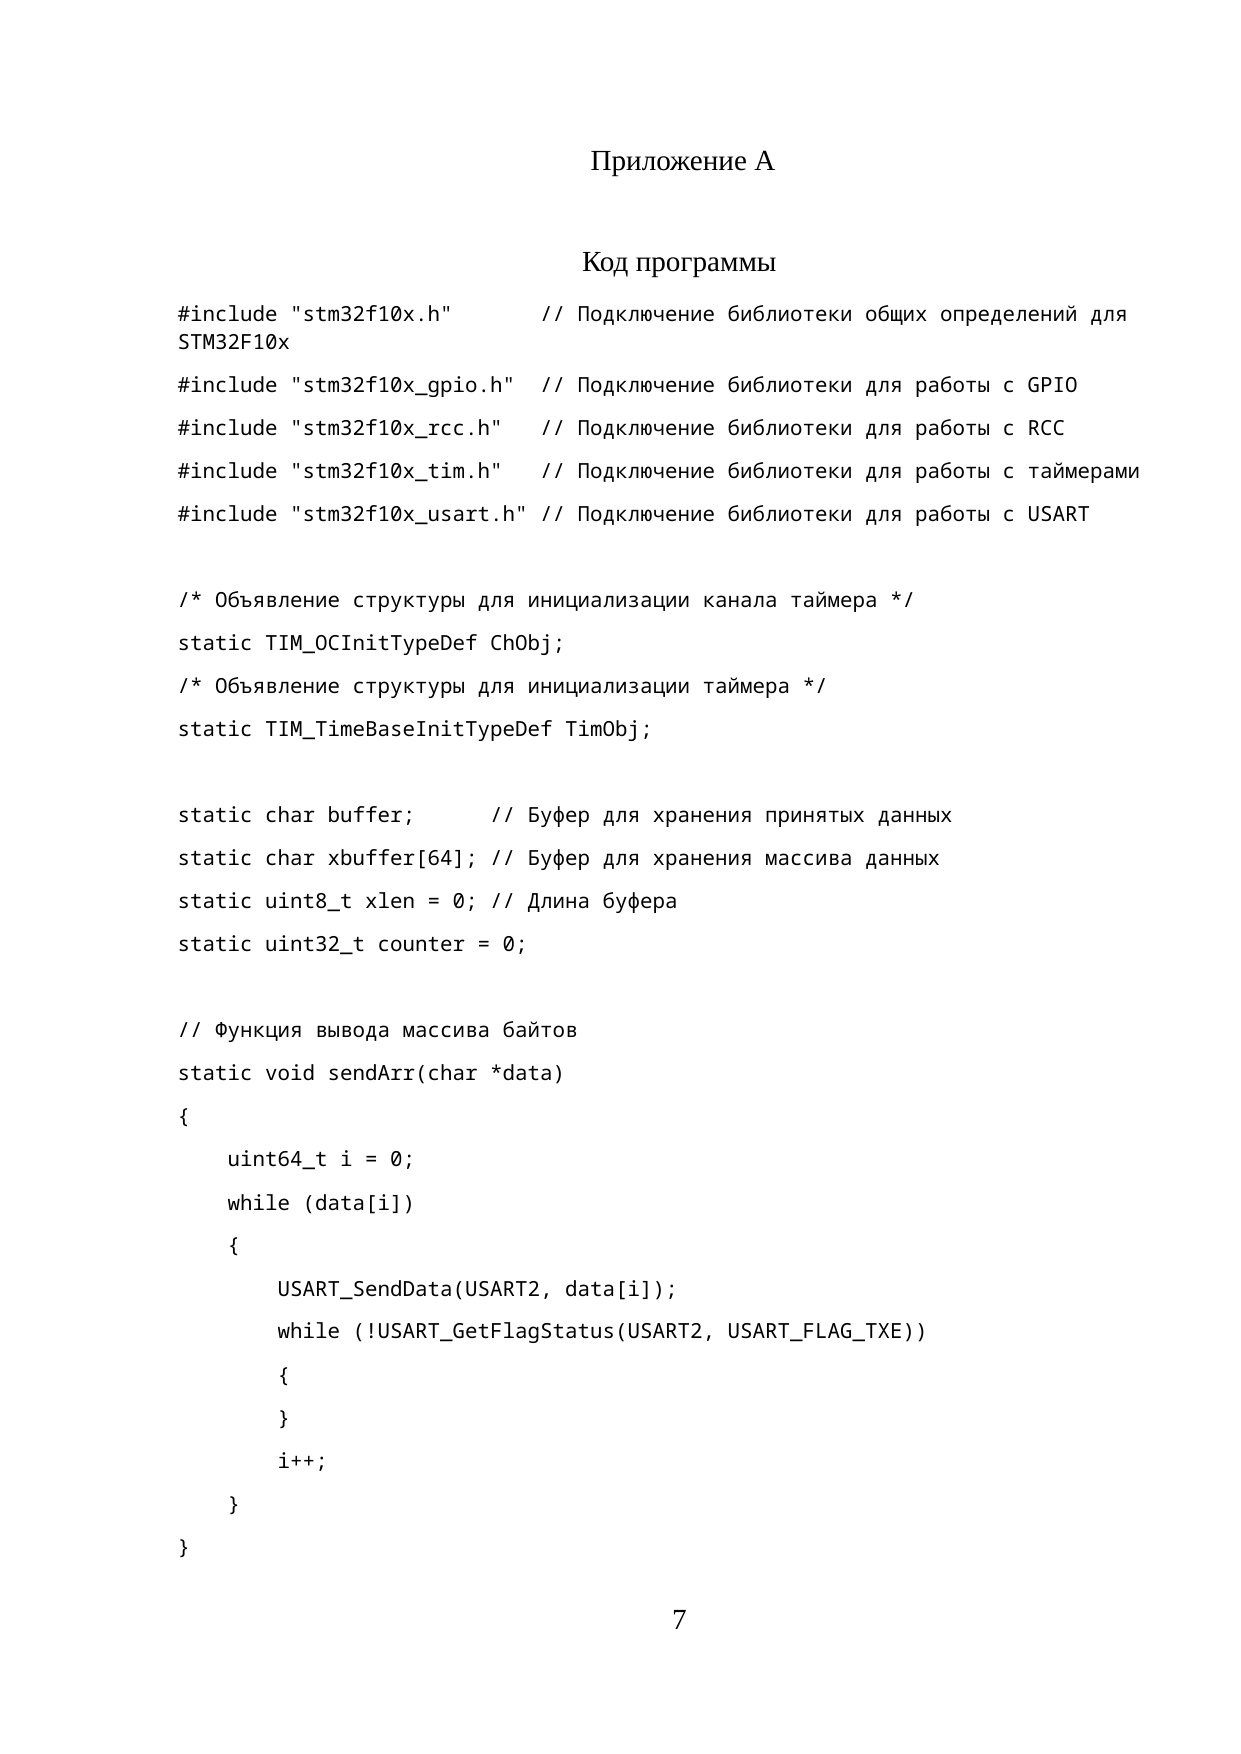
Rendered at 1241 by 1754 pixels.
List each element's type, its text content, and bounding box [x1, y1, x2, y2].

text static TIM_OCInitTypeDef ChObj; [177, 628, 1181, 657]
text #include "stm32f10x.h" // Подключение библиотеки общих определений для STM32F10x [177, 299, 1181, 356]
text { [177, 1102, 1181, 1130]
subtitle Приложение А [177, 143, 1181, 177]
text } [177, 1403, 1181, 1431]
text } [177, 1489, 1181, 1517]
text static uint32_t counter = 0; [177, 929, 1181, 958]
text USART_SendData(USART2, data[i]); [177, 1274, 1181, 1302]
text static char buffer; // Буфер для хранения принятых данных [177, 800, 1181, 829]
text /* Объявление структуры для инициализации канала таймера */ [177, 585, 1181, 614]
text Код программы [177, 244, 1181, 277]
text #include "stm32f10x_tim.h" // Подключение библиотеки для работы с таймерами [177, 456, 1181, 485]
text #include "stm32f10x_usart.h" // Подключение библиотеки для работы с USART [177, 499, 1181, 528]
text { [177, 1231, 1181, 1259]
text #include "stm32f10x_rcc.h" // Подключение библиотеки для работы с RCC [177, 413, 1181, 442]
text static void sendArr(char *data) [177, 1058, 1181, 1087]
text /* Объявление структуры для инициализации таймера */ [177, 671, 1181, 700]
text // Функция вывода массива байтов [177, 1016, 1181, 1044]
text { [177, 1360, 1181, 1388]
text while (data[i]) [177, 1188, 1181, 1216]
text static char xbuffer[64]; // Буфер для хранения массива данных [177, 843, 1181, 872]
text uint64_t i = 0; [177, 1144, 1181, 1173]
text } [177, 1532, 1181, 1560]
text i++; [177, 1446, 1181, 1474]
text static TIM_TimeBaseInitTypeDef TimObj; [177, 714, 1181, 743]
text while (!USART_GetFlagStatus(USART2, USART_FLAG_TXE)) [177, 1317, 1181, 1345]
text static uint8_t xlen = 0; // Длина буфера [177, 886, 1181, 915]
text #include "stm32f10x_gpio.h" // Подключение библиотеки для работы с GPIO [177, 370, 1181, 399]
